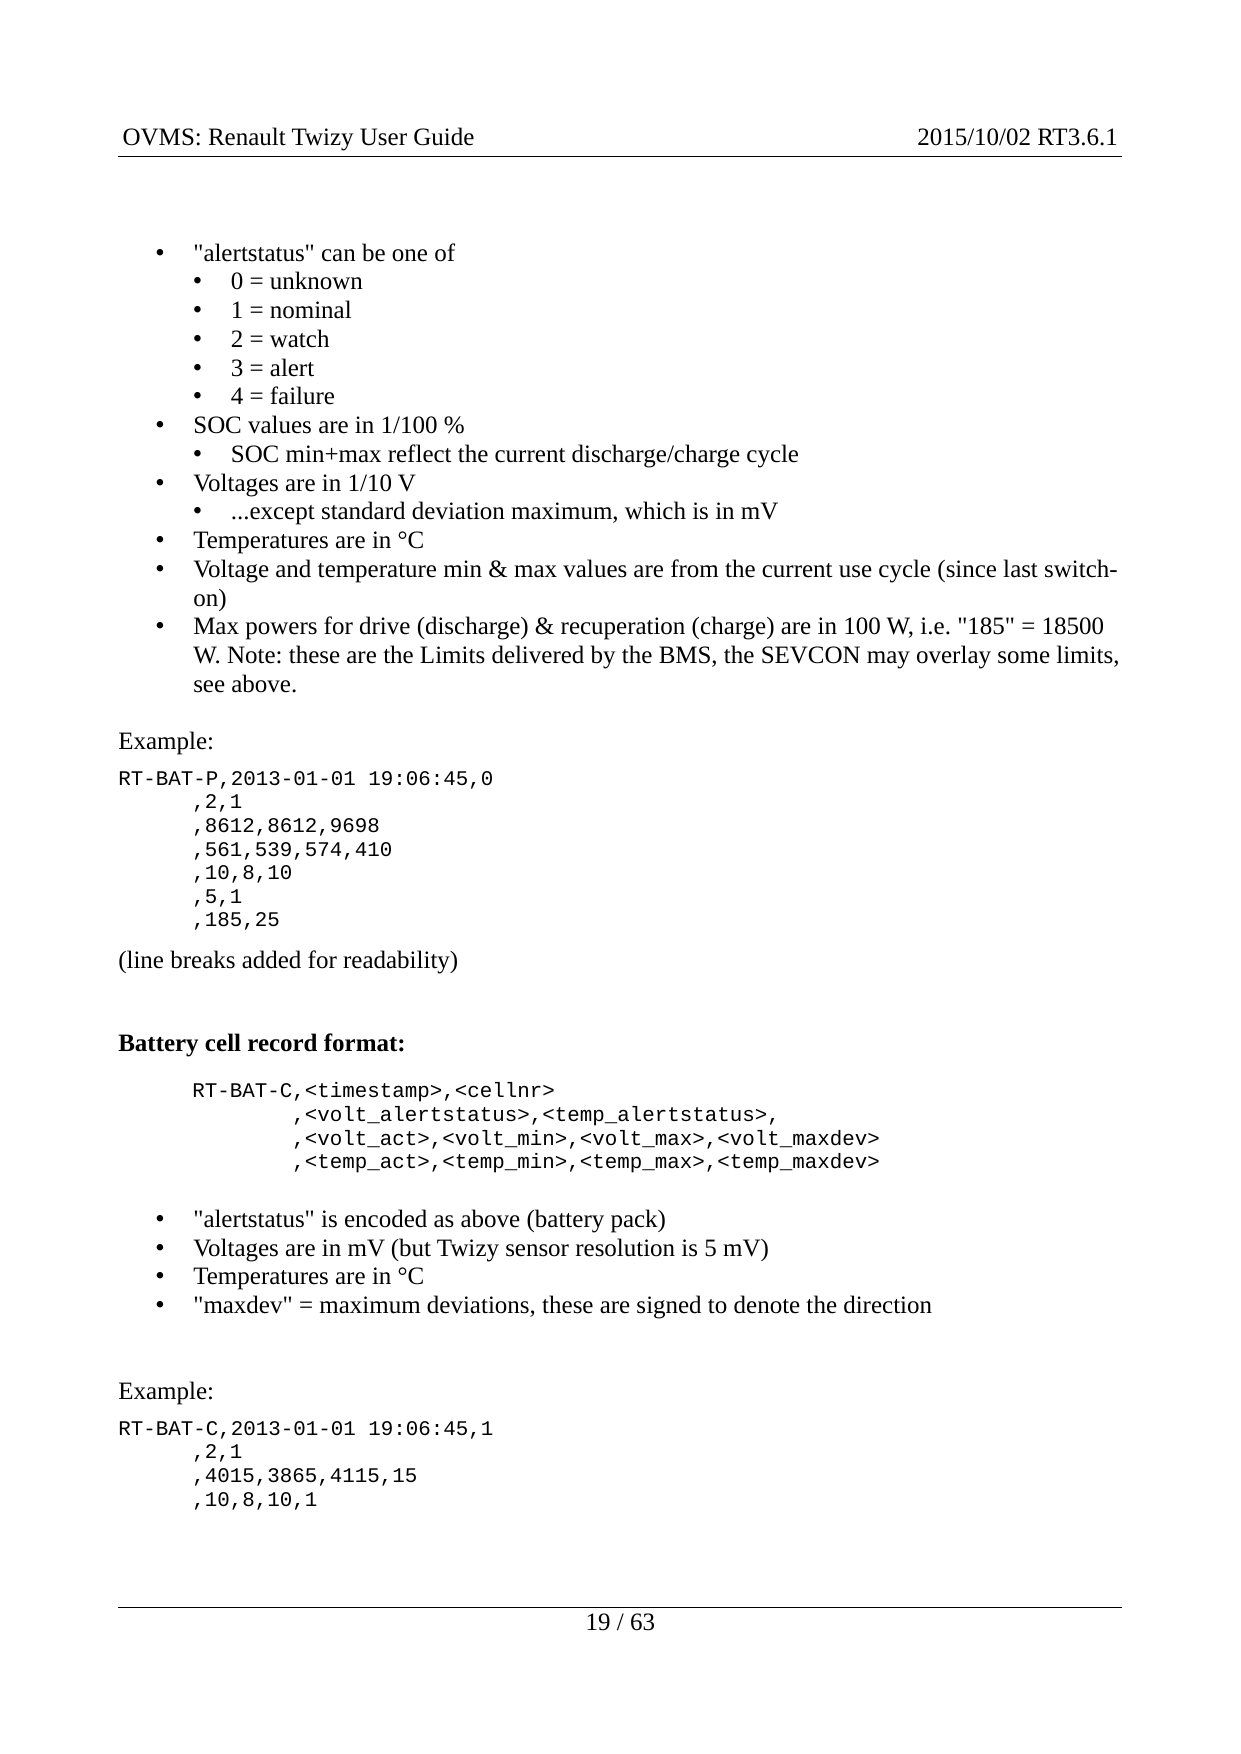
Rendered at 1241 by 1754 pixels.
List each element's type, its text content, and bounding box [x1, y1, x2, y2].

list Temperatures are in °C [156, 525, 1122, 554]
list "alertstatus" can be one of [156, 238, 1122, 266]
list Voltage and temperature min & max values are from the current use cycle (since last switch-on) [156, 554, 1122, 611]
text Example: [118, 1376, 1122, 1405]
text ,<volt_act>,<volt_min>,<volt_max>,<volt_maxdev> [192, 1128, 1122, 1151]
list SOC values are in 1/100 % [156, 410, 1122, 439]
list Max powers for drive (discharge) & recuperation (charge) are in 100 W, i.e. "185" = 18500 W. Note: these are the Limits delivered by the BMS, the SEVCON may overlay some limits, see above. [156, 611, 1122, 698]
list "maxdev" = maximum deviations, these are signed to denote the direction [156, 1290, 1122, 1319]
text RT-BAT-P,2013-01-01 19:06:45,0 ,2,1 ,8612,8612,9698 ,561,539,574,410 ,10,8,10 ,5,1 ,185,25 [118, 768, 1122, 933]
text RT-BAT-C,<timestamp>,<cellnr> [192, 1057, 1122, 1104]
text ,<temp_act>,<temp_min>,<temp_max>,<temp_maxdev> [192, 1151, 1122, 1175]
text Battery cell record format: [118, 1028, 1122, 1057]
text ,<volt_alertstatus>,<temp_alertstatus>, [192, 1104, 1122, 1128]
list SOC min+max reflect the current discharge/charge cycle [193, 439, 1122, 468]
list 2 = watch [193, 324, 1122, 353]
text RT-BAT-C,2013-01-01 19:06:45,1 ,2,1 ,4015,3865,4115,15 ,10,8,10,1 [118, 1418, 1122, 1512]
list 1 = nominal [193, 295, 1122, 324]
list 0 = unknown [193, 266, 1122, 295]
list Voltages are in 1/10 V [156, 468, 1122, 496]
text (line breaks added for readability) [118, 946, 1122, 974]
text Example: [118, 726, 1122, 755]
list Temperatures are in °C [156, 1261, 1122, 1290]
list Voltages are in mV (but Twizy sensor resolution is 5 mV) [156, 1233, 1122, 1261]
list 3 = alert [193, 353, 1122, 381]
list "alertstatus" is encoded as above (battery pack) [156, 1204, 1122, 1233]
list 4 = failure [193, 381, 1122, 410]
list ...except standard deviation maximum, which is in mV [193, 496, 1122, 525]
